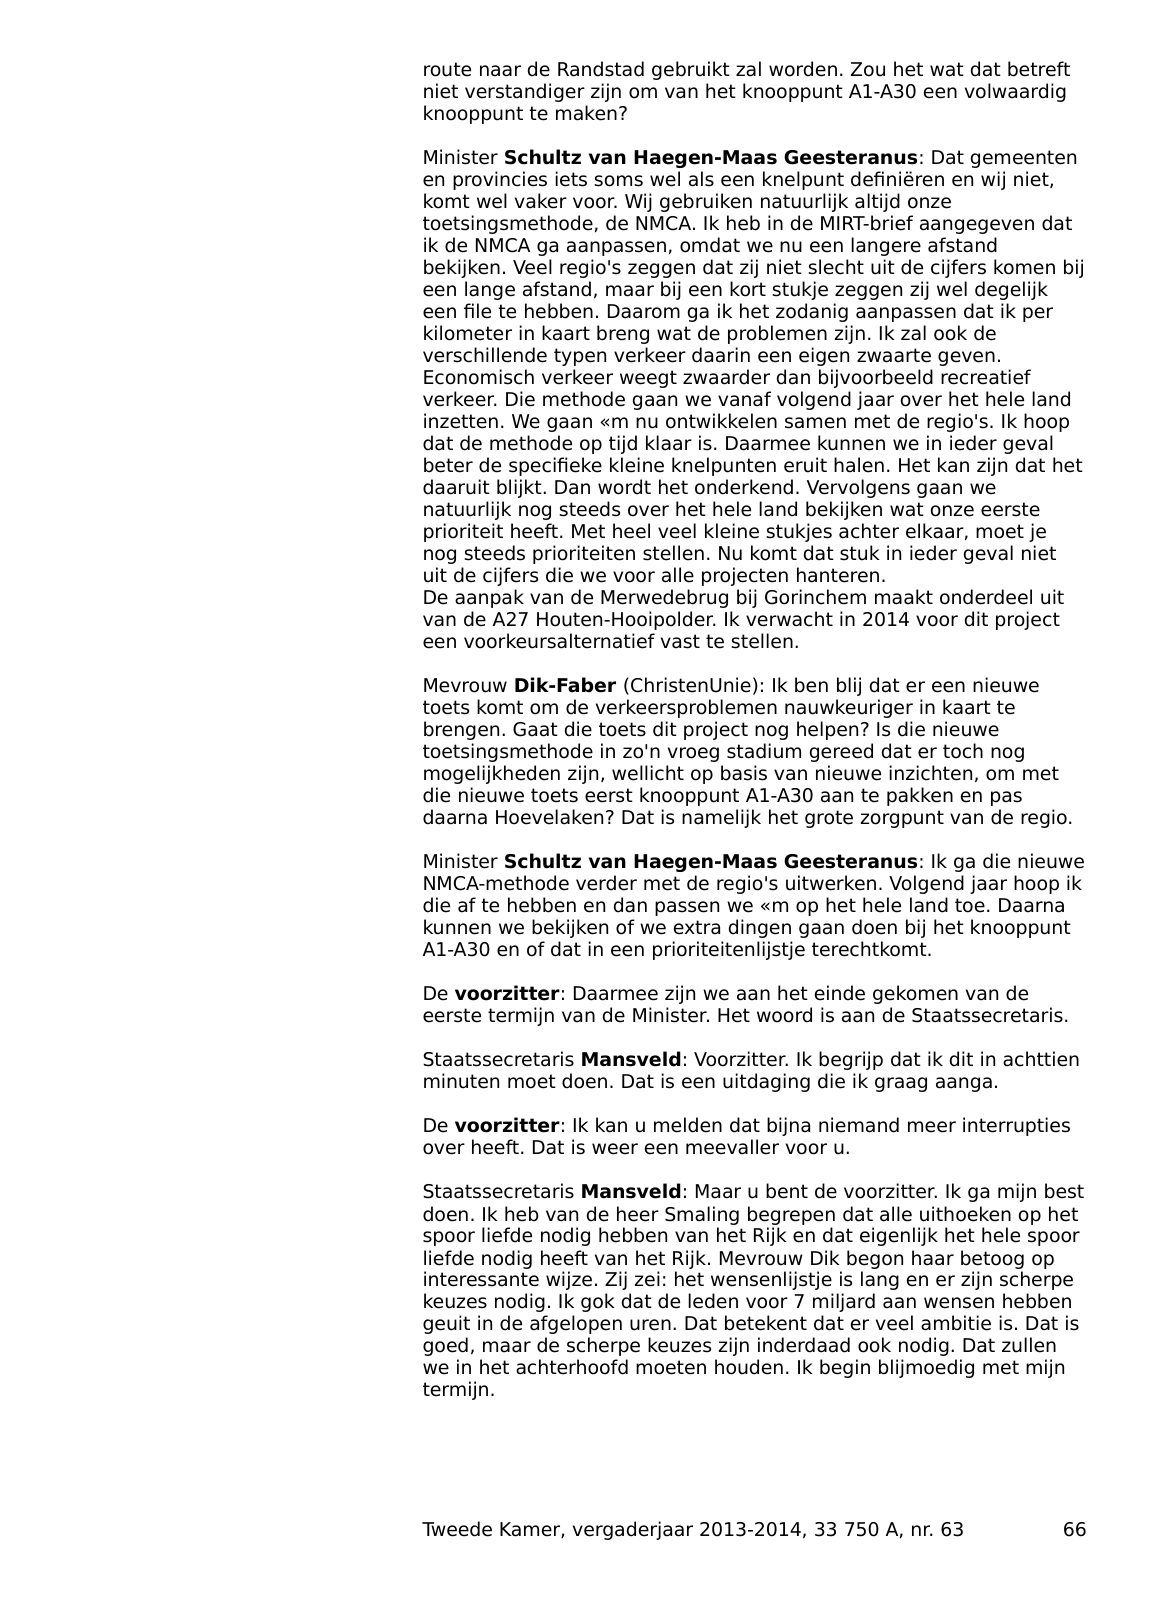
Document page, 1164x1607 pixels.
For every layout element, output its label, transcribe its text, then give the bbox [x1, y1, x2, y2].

text route naar de Randstad gebruikt zal worden. Zou het wat dat betreft niet verstandiger zijn om van het knooppunt A1-A30 een volwaardig knooppunt te maken? [422, 59, 1087, 125]
text De aanpak van de Merwedebrug bij Gorinchem maakt onderdeel uit van de A27 Houten-Hooipolder. Ik verwacht in 2014 voor dit project een voorkeursalternatief vast te stellen. [422, 587, 1087, 653]
text De voorzitter: Ik kan u melden dat bijna niemand meer interrupties over heeft. Dat is weer een meevaller voor u. [422, 1115, 1087, 1159]
text Staatssecretaris Mansveld: Maar u bent de voorzitter. Ik ga mijn best doen. Ik heb van de heer Smaling begrepen dat alle uithoeken op het spoor liefde nodig hebben van het Rijk en dat eigenlijk het hele spoor liefde nodig heeft van het Rijk. Mevrouw Dik begon haar betoog op interessante wijze. Zij zei: het wensenlijstje is lang en er zijn scherpe keuzes nodig. Ik gok dat de leden voor 7 miljard aan wensen hebben geuit in de afgelopen uren. Dat betekent dat er veel ambitie is. Dat is goed, maar de scherpe keuzes zijn inderdaad ook nodig. Dat zullen we in het achterhoofd moeten houden. Ik begin blijmoedig met mijn termijn. [422, 1181, 1087, 1401]
text Mevrouw Dik-Faber (ChristenUnie): Ik ben blij dat er een nieuwe toets komt om de verkeersproblemen nauwkeuriger in kaart te brengen. Gaat die toets dit project nog helpen? Is die nieuwe toetsingsmethode in zo'n vroeg stadium gereed dat er toch nog mogelijkheden zijn, wellicht op basis van nieuwe inzichten, om met die nieuwe toets eerst knooppunt A1-A30 aan te pakken en pas daarna Hoevelaken? Dat is namelijk het grote zorgpunt van de regio. [422, 675, 1087, 829]
text Minister Schultz van Haegen-Maas Geesteranus: Ik ga die nieuwe NMCA-methode verder met de regio's uitwerken. Volgend jaar hoop ik die af te hebben en dan passen we «m op het hele land toe. Daarna kunnen we bekijken of we extra dingen gaan doen bij het knooppunt A1-A30 en of dat in een prioriteitenlijstje terechtkomt. [422, 851, 1087, 961]
text Minister Schultz van Haegen-Maas Geesteranus: Dat gemeenten en provincies iets soms wel als een knelpunt definiëren en wij niet, komt wel vaker voor. Wij gebruiken natuurlijk altijd onze toetsingsmethode, de NMCA. Ik heb in de MIRT-brief aangegeven dat ik de NMCA ga aanpassen, omdat we nu een langere afstand bekijken. Veel regio's zeggen dat zij niet slecht uit de cijfers komen bij een lange afstand, maar bij een kort stukje zeggen zij wel degelijk een file te hebben. Daarom ga ik het zodanig aanpassen dat ik per kilometer in kaart breng wat de problemen zijn. Ik zal ook de verschillende typen verkeer daarin een eigen zwaarte geven. Economisch verkeer weegt zwaarder dan bijvoorbeeld recreatief verkeer. Die methode gaan we vanaf volgend jaar over het hele land inzetten. We gaan «m nu ontwikkelen samen met de regio's. Ik hoop dat de methode op tijd klaar is. Daarmee kunnen we in ieder geval beter de specifieke kleine knelpunten eruit halen. Het kan zijn dat het daaruit blijkt. Dan wordt het onderkend. Vervolgens gaan we natuurlijk nog steeds over het hele land bekijken wat onze eerste prioriteit heeft. Met heel veel kleine stukjes achter elkaar, moet je nog steeds prioriteiten stellen. Nu komt dat stuk in ieder geval niet uit de cijfers die we voor alle projecten hanteren. [422, 147, 1087, 587]
text De voorzitter: Daarmee zijn we aan het einde gekomen van de eerste termijn van de Minister. Het woord is aan de Staatssecretaris. [422, 983, 1087, 1027]
text Staatssecretaris Mansveld: Voorzitter. Ik begrijp dat ik dit in achttien minuten moet doen. Dat is een uitdaging die ik graag aanga. [422, 1049, 1087, 1093]
